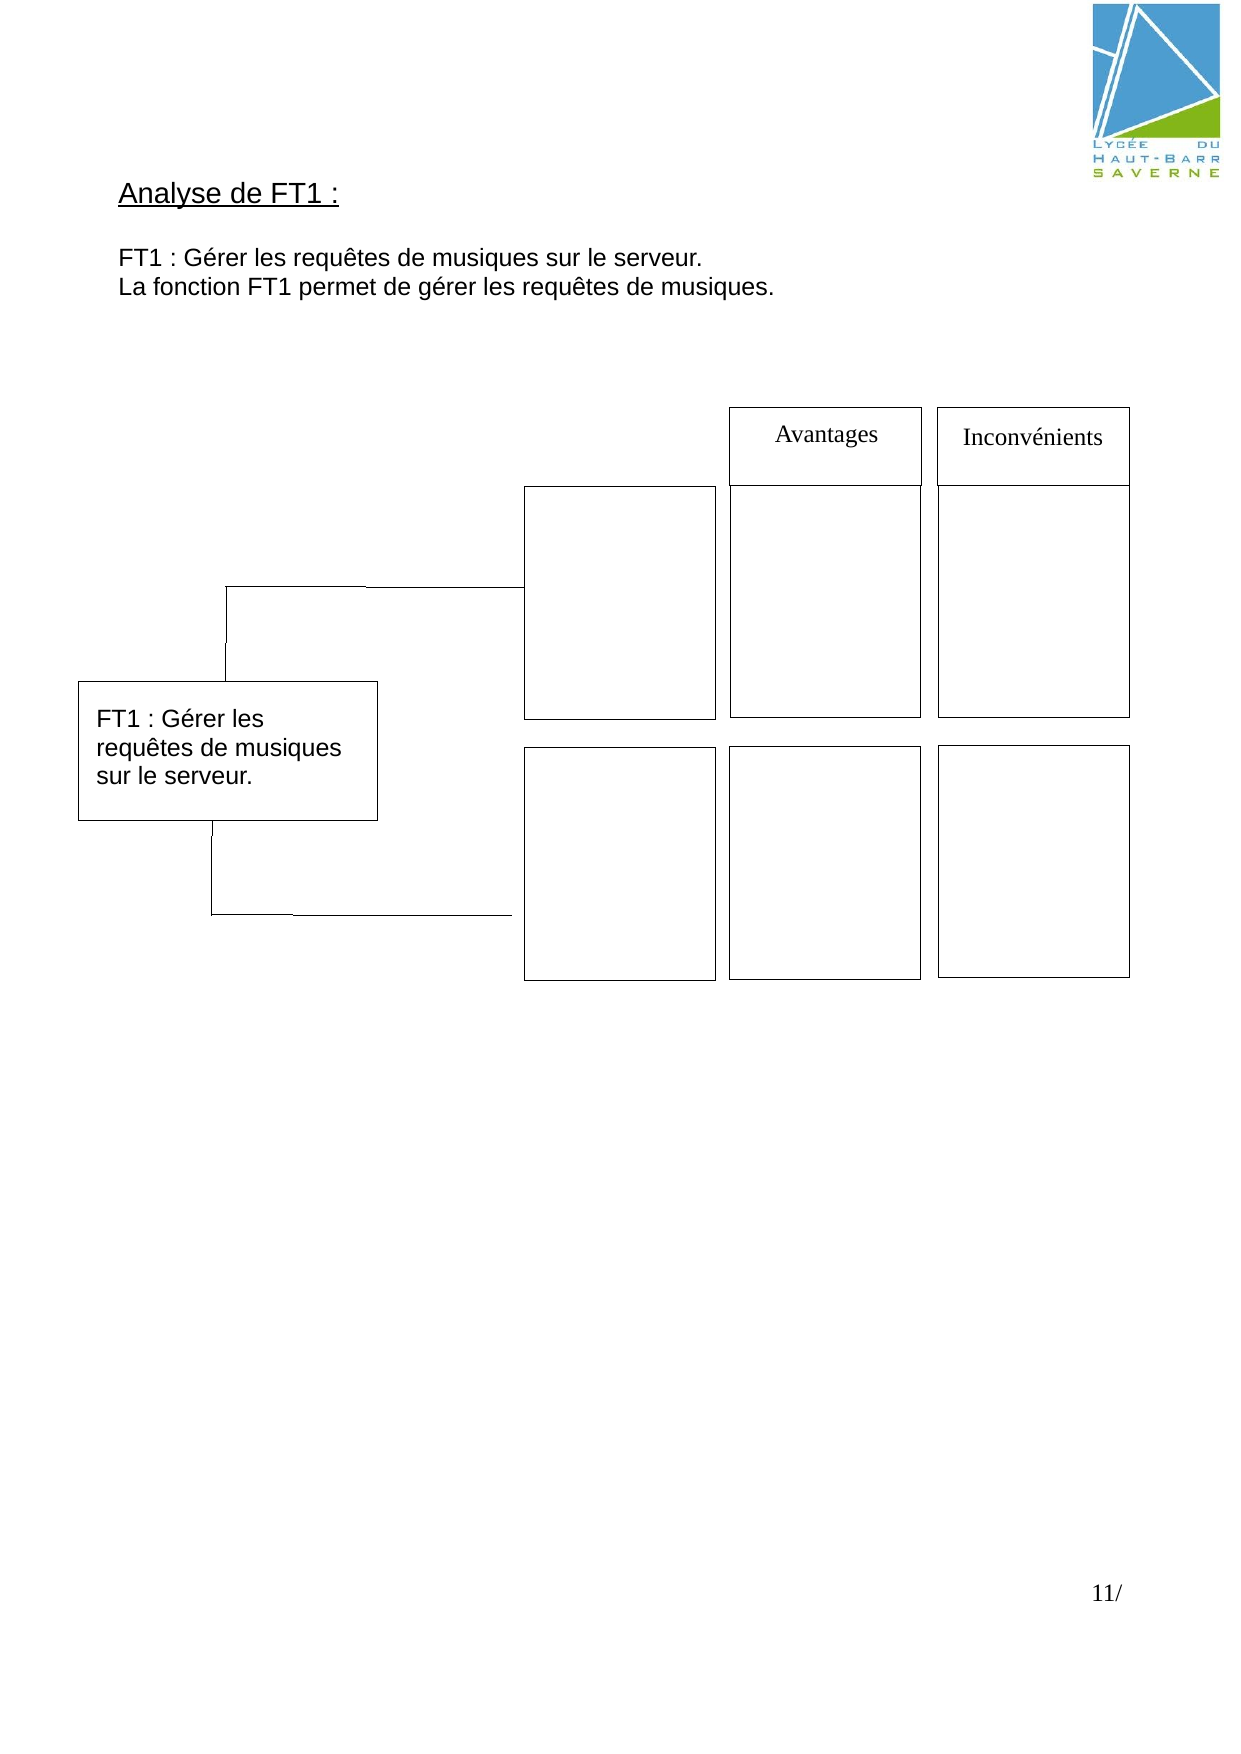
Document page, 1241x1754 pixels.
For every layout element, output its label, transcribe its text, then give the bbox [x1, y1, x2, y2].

text La fonction FT1 permet de gérer les requêtes de musiques. [118, 272, 1122, 301]
text Analyse de FT1 : [118, 176, 1122, 210]
text FT1 : Gérer les requêtes de musiques sur le serveur. [118, 243, 1122, 272]
picture [1087, 0, 1224, 185]
